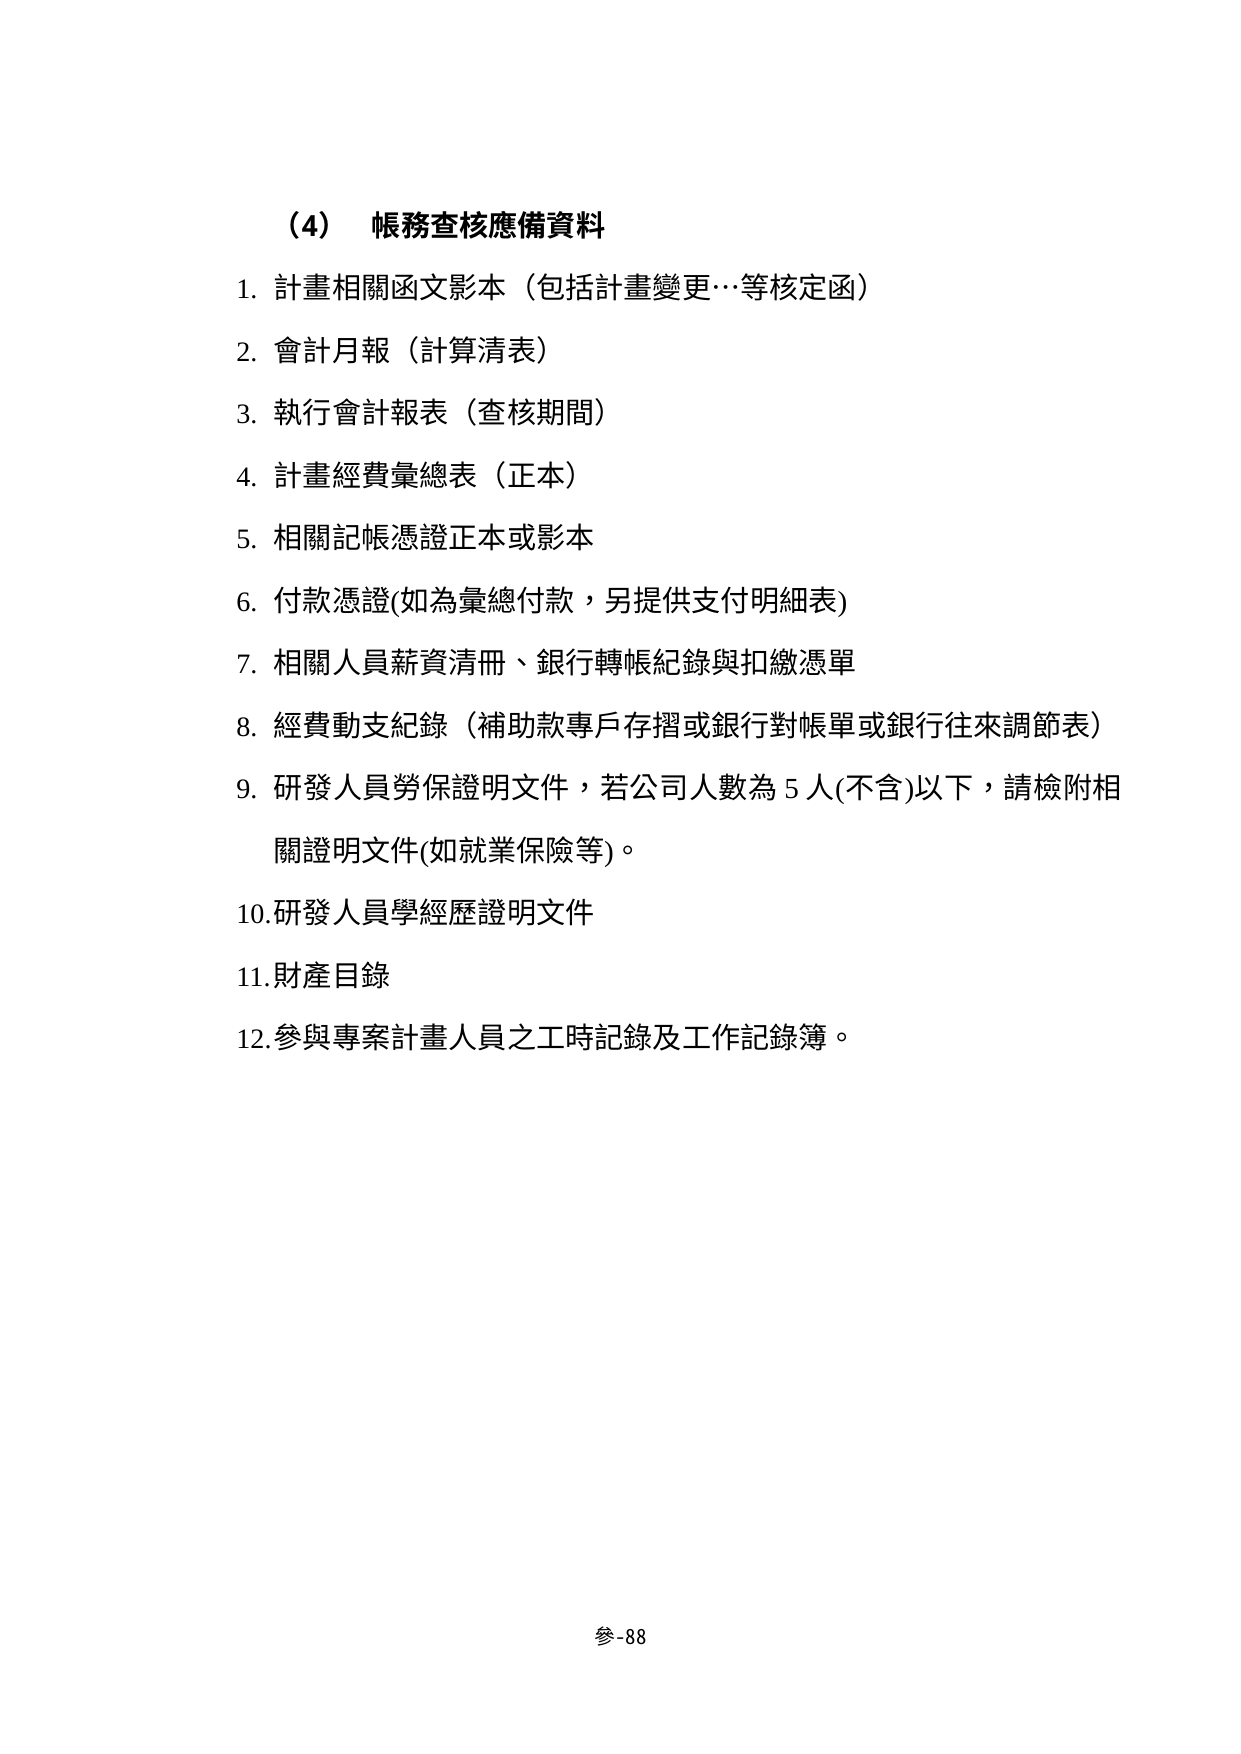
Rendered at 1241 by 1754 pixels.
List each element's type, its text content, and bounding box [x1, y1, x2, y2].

list 計畫相關函文影本（包括計畫變更…等核定函） [236, 244, 1122, 307]
list 會計月報（計算清表） [236, 307, 1122, 369]
list 經費動支紀錄（補助款專戶存摺或銀行對帳單或銀行往來調節表） [236, 682, 1122, 744]
list 相關記帳憑證正本或影本 [236, 494, 1122, 557]
list 研發人員勞保證明文件，若公司人數為5人(不含)以下，請檢附相關證明文件(如就業保險等)。 [236, 744, 1122, 869]
list 相關人員薪資清冊、銀行轉帳紀錄與扣繳憑單 [236, 619, 1122, 682]
list 計畫經費彙總表（正本） [236, 432, 1122, 494]
list 執行會計報表（查核期間） [236, 369, 1122, 432]
list 財產目錄 [236, 932, 1122, 994]
list 帳務查核應備資料 [272, 182, 1122, 244]
list 參與專案計畫人員之工時記錄及工作記錄簿。 [236, 994, 1122, 1057]
list 研發人員學經歷證明文件 [236, 869, 1122, 932]
list 付款憑證(如為彙總付款，另提供支付明細表) [236, 557, 1122, 619]
